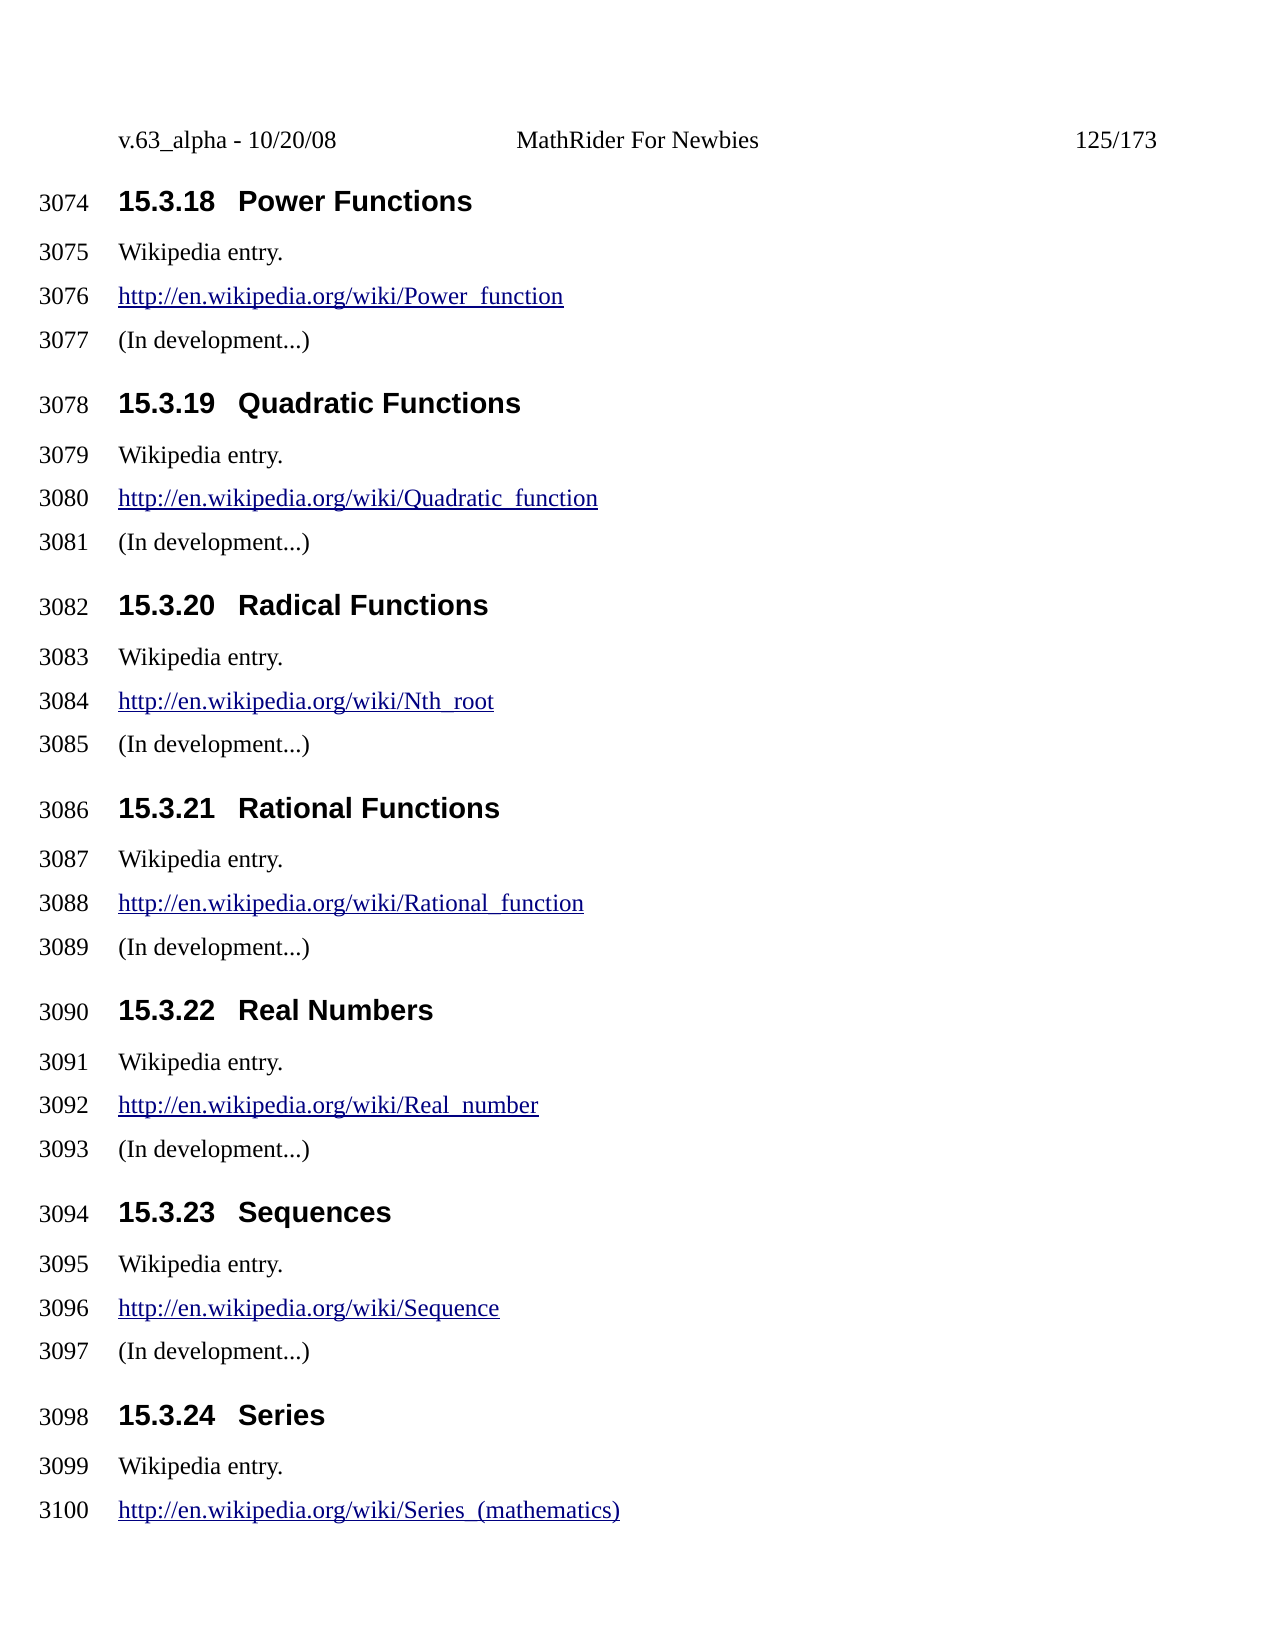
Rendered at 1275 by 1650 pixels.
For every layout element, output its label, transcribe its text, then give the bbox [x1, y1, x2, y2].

text Wikipedia entry. [118, 237, 1157, 266]
text Wikipedia entry. [118, 1249, 1157, 1278]
text http://en.wikipedia.org/wiki/Quadratic_function [118, 483, 1157, 512]
text http://en.wikipedia.org/wiki/Rational_function [118, 888, 1157, 917]
text Wikipedia entry. [118, 642, 1157, 671]
text Wikipedia entry. [118, 440, 1157, 468]
text http://en.wikipedia.org/wiki/Nth_root [118, 686, 1157, 714]
subtitle Real Numbers [118, 993, 1157, 1027]
text Wikipedia entry. [118, 1451, 1157, 1480]
text http://en.wikipedia.org/wiki/Power_function [118, 281, 1157, 310]
text (In development...) [118, 729, 1157, 758]
text Wikipedia entry. [118, 844, 1157, 873]
text (In development...) [118, 1336, 1157, 1365]
text http://en.wikipedia.org/wiki/Real_number [118, 1090, 1157, 1119]
subtitle Power Functions [118, 184, 1157, 217]
subtitle Quadratic Functions [118, 386, 1157, 420]
text Wikipedia entry. [118, 1047, 1157, 1075]
text (In development...) [118, 527, 1157, 556]
text http://en.wikipedia.org/wiki/Series_(mathematics) [118, 1495, 1157, 1524]
text (In development...) [118, 325, 1157, 354]
subtitle Rational Functions [118, 791, 1157, 824]
subtitle Series [118, 1398, 1157, 1431]
text http://en.wikipedia.org/wiki/Sequence [118, 1293, 1157, 1321]
text (In development...) [118, 932, 1157, 961]
text (In development...) [118, 1134, 1157, 1163]
subtitle Sequences [118, 1195, 1157, 1229]
subtitle Radical Functions [118, 588, 1157, 622]
